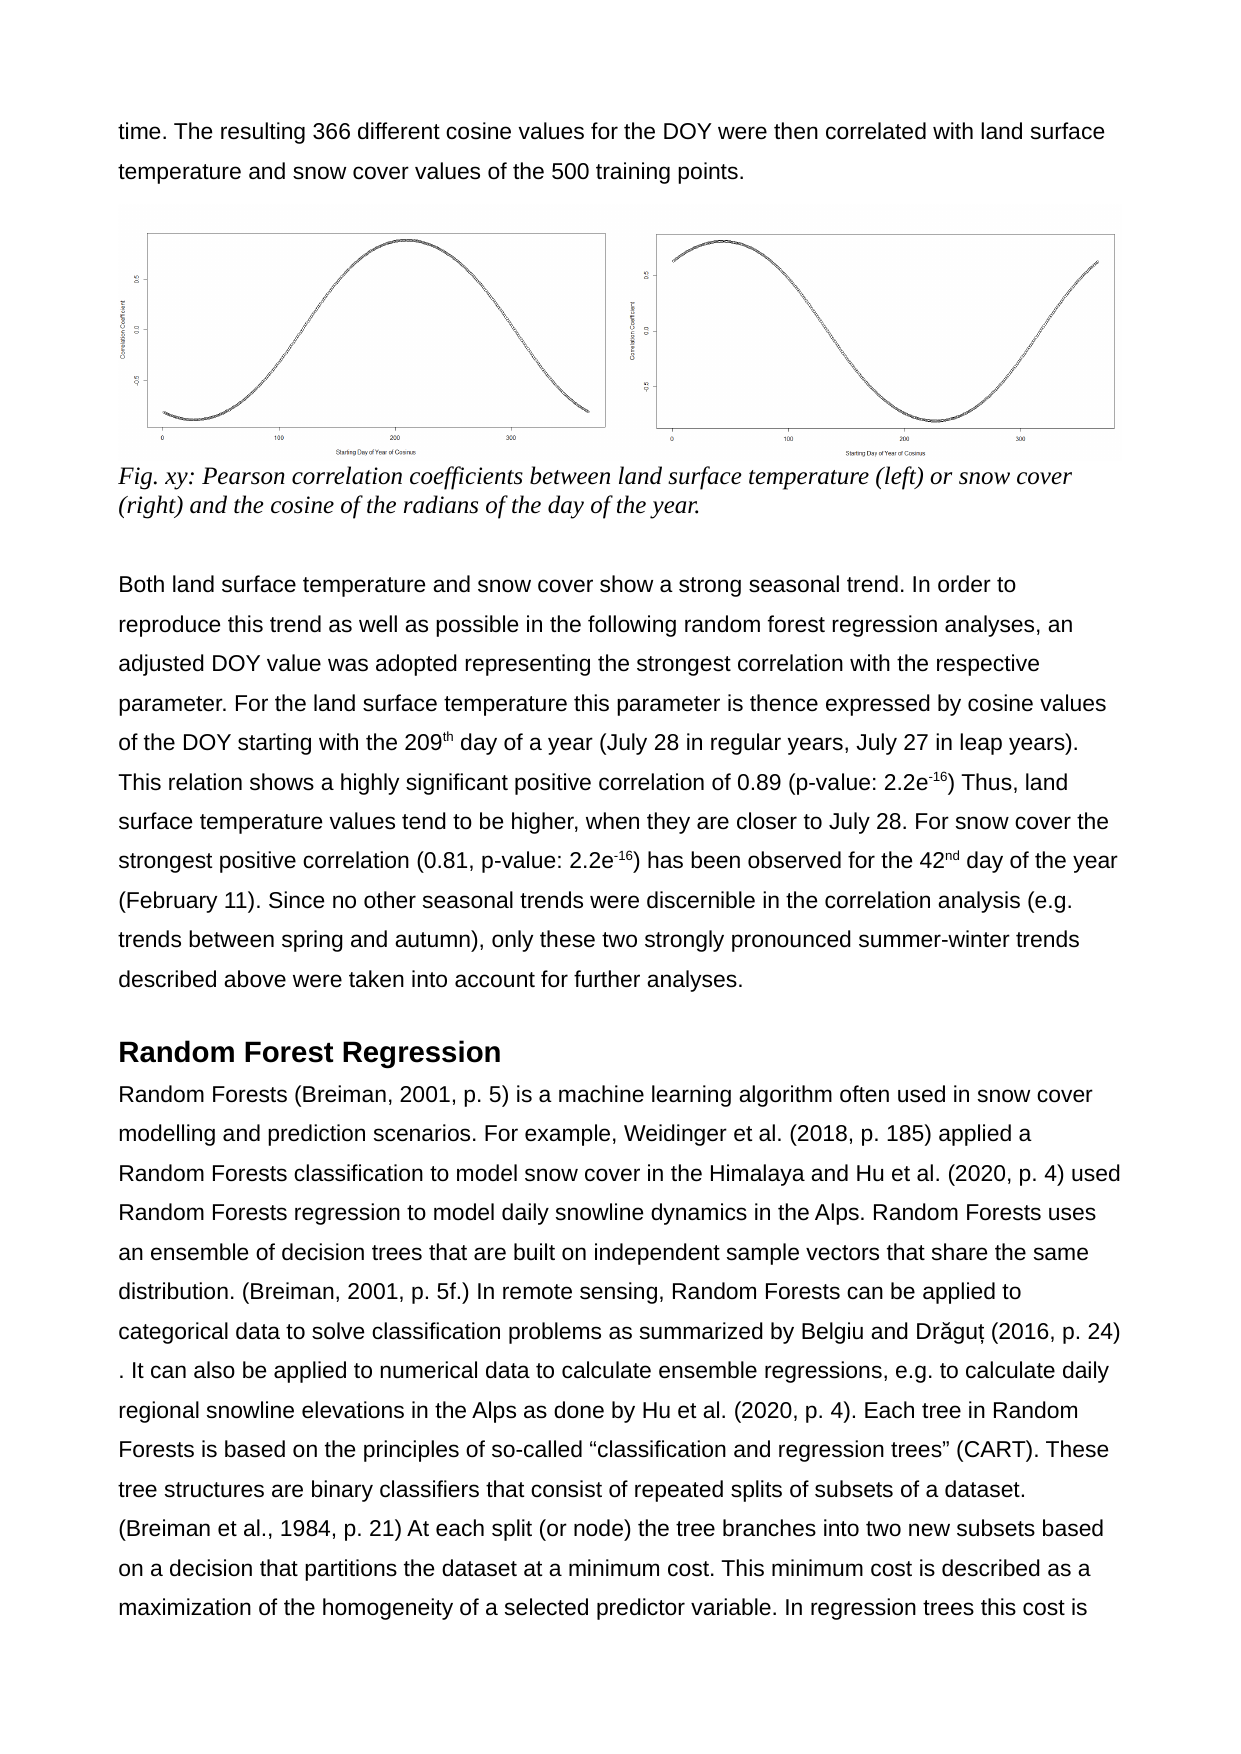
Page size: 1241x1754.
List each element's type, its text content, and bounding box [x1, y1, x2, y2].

text Fig. xy: Pearson correlation coefficients between land surface temperature (left) or snow cover (right) and the cosine of the radians of the day of the year. [118, 461, 1122, 518]
text time. The resulting 366 different cosine values for the DOY were then correlated with land surface temperature and snow cover values of the 500 training points. [118, 118, 1122, 184]
text Random Forests (Breiman, 2001, p. 5) is a machine learning algorithm often used in snow cover modelling and prediction scenarios. For example, Weidinger et al. (2018, p. 185) applied a Random Forests classification to model snow cover in the Himalaya and Hu et al. (2020, p. 4) used Random Forests regression to model daily snowline dynamics in the Alps. Random Forests uses an ensemble of decision trees that are built on independent sample vectors that share the same distribution. (Breiman, 2001, p. 5f.) In remote sensing, Random Forests can be applied to categorical data to solve classification problems as summarized by Belgiu and Drăguț (2016, p. 24) . It can also be applied to numerical data to calculate ensemble regressions, e.g. to calculate daily regional snowline elevations in the Alps as done by Hu et al. (2020, p. 4). Each tree in Random Forests is based on the principles of so-called “classification and regression trees” (CART). These tree structures are binary classifiers that consist of repeated splits of subsets of a dataset. (Breiman et al., 1984, p. 21) At each split (or node) the tree branches into two new subsets based on a decision that partitions the dataset at a minimum cost. This minimum cost is described as a maximization of the homogeneity of a selected predictor variable. In regression trees this cost is [118, 1081, 1122, 1620]
subtitle Random Forest Regression [118, 1034, 1122, 1068]
picture [118, 204, 1123, 461]
text Both land surface temperature and snow cover show a strong seasonal trend. In order to reproduce this trend as well as possible in the following random forest regression analyses, an adjusted DOY value was adopted representing the strongest correlation with the respective parameter. For the land surface temperature this parameter is thence expressed by cosine values of the DOY starting with the 209th day of a year (July 28 in regular years, July 27 in leap years). This relation shows a highly significant positive correlation of 0.89 (p-value: 2.2e-16) Thus, land surface temperature values tend to be higher, when they are closer to July 28. For snow cover the strongest positive correlation (0.81, p-value: 2.2e-16) has been observed for the 42nd day of the year (February 11). Since no other seasonal trends were discernible in the correlation analysis (e.g. trends between spring and autumn), only these two strongly pronounced summer-winter trends described above were taken into account for further analyses. [118, 518, 1122, 992]
